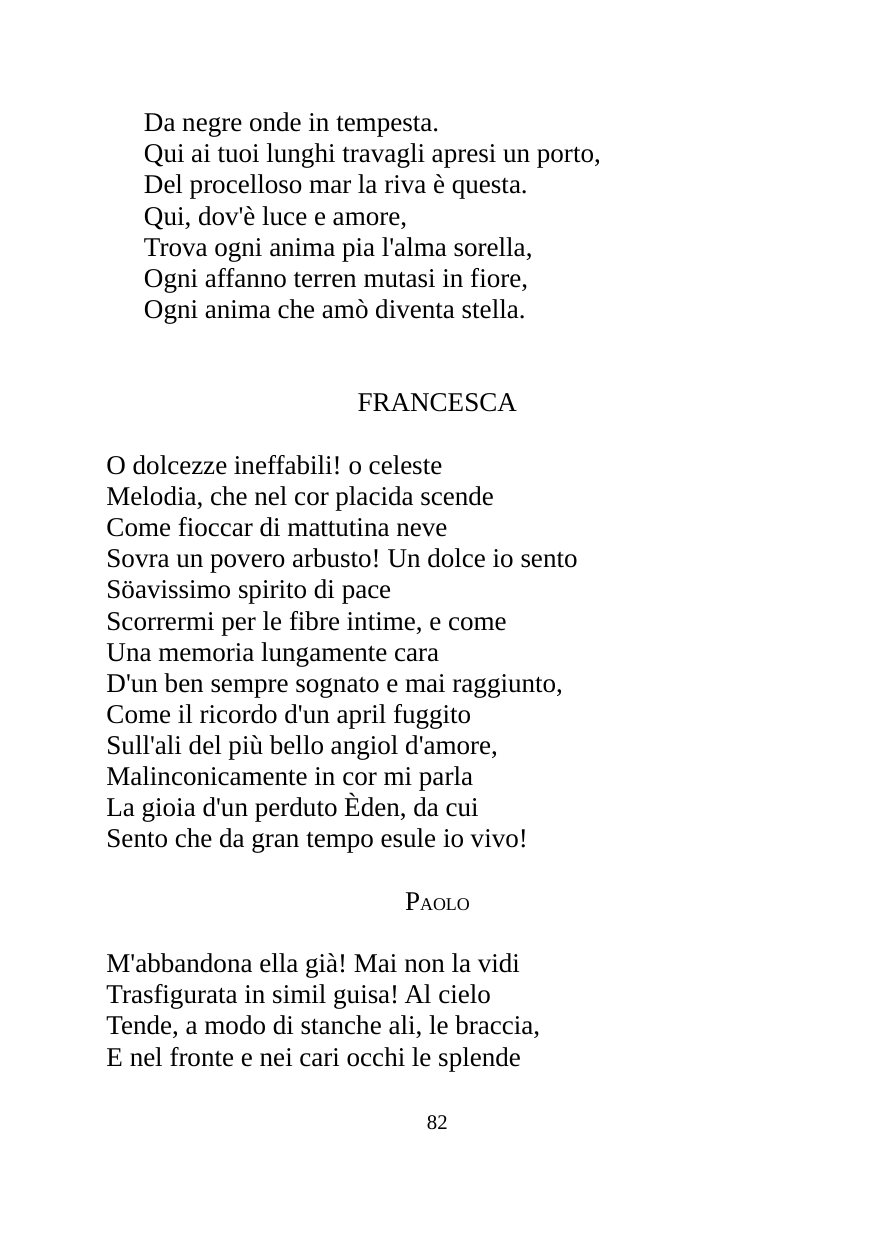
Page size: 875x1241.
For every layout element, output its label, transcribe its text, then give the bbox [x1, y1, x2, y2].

text Da negre onde in tempesta. [144, 106, 768, 137]
text Sento che da gran tempo esule io vivo! [106, 823, 768, 854]
text Del procelloso mar la riva è questa. [144, 168, 768, 200]
text O dolcezze ineffabili! o celeste [106, 449, 768, 480]
text Paolo [106, 885, 768, 916]
text Qui, dov'è luce e amore, [144, 200, 768, 231]
text Söavissimo spirito di pace [106, 573, 768, 604]
text Trova ogni anima pia l'alma sorella, [144, 231, 768, 262]
text D'un ben sempre sognato e mai raggiunto, [106, 667, 768, 698]
text FRANCESCA [106, 387, 768, 418]
text Scorrermi per le fibre intime, e come [106, 604, 768, 636]
text Tende, a modo di stanche ali, le braccia, [106, 1009, 768, 1041]
text Malinconicamente in cor mi parla [106, 760, 768, 791]
text Ogni affanno terren mutasi in fiore, [144, 262, 768, 293]
text Come il ricordo d'un april fuggito [106, 698, 768, 729]
text Trasfigurata in simil guisa! Al cielo [106, 978, 768, 1009]
text Qui ai tuoi lunghi travagli apresi un porto, [144, 137, 768, 168]
text La gioia d'un perduto Èden, da cui [106, 791, 768, 823]
text Melodia, che nel cor placida scende [106, 480, 768, 511]
text M'abbandona ella già! Mai non la vidi [106, 947, 768, 978]
text Ogni anima che amò diventa stella. [144, 293, 768, 324]
text E nel fronte e nei cari occhi le splende [106, 1041, 768, 1072]
text Sovra un povero arbusto! Un dolce io sento [106, 542, 768, 573]
text Una memoria lungamente cara [106, 636, 768, 667]
text Come fioccar di mattutina neve [106, 511, 768, 542]
text Sull'ali del più bello angiol d'amore, [106, 729, 768, 760]
